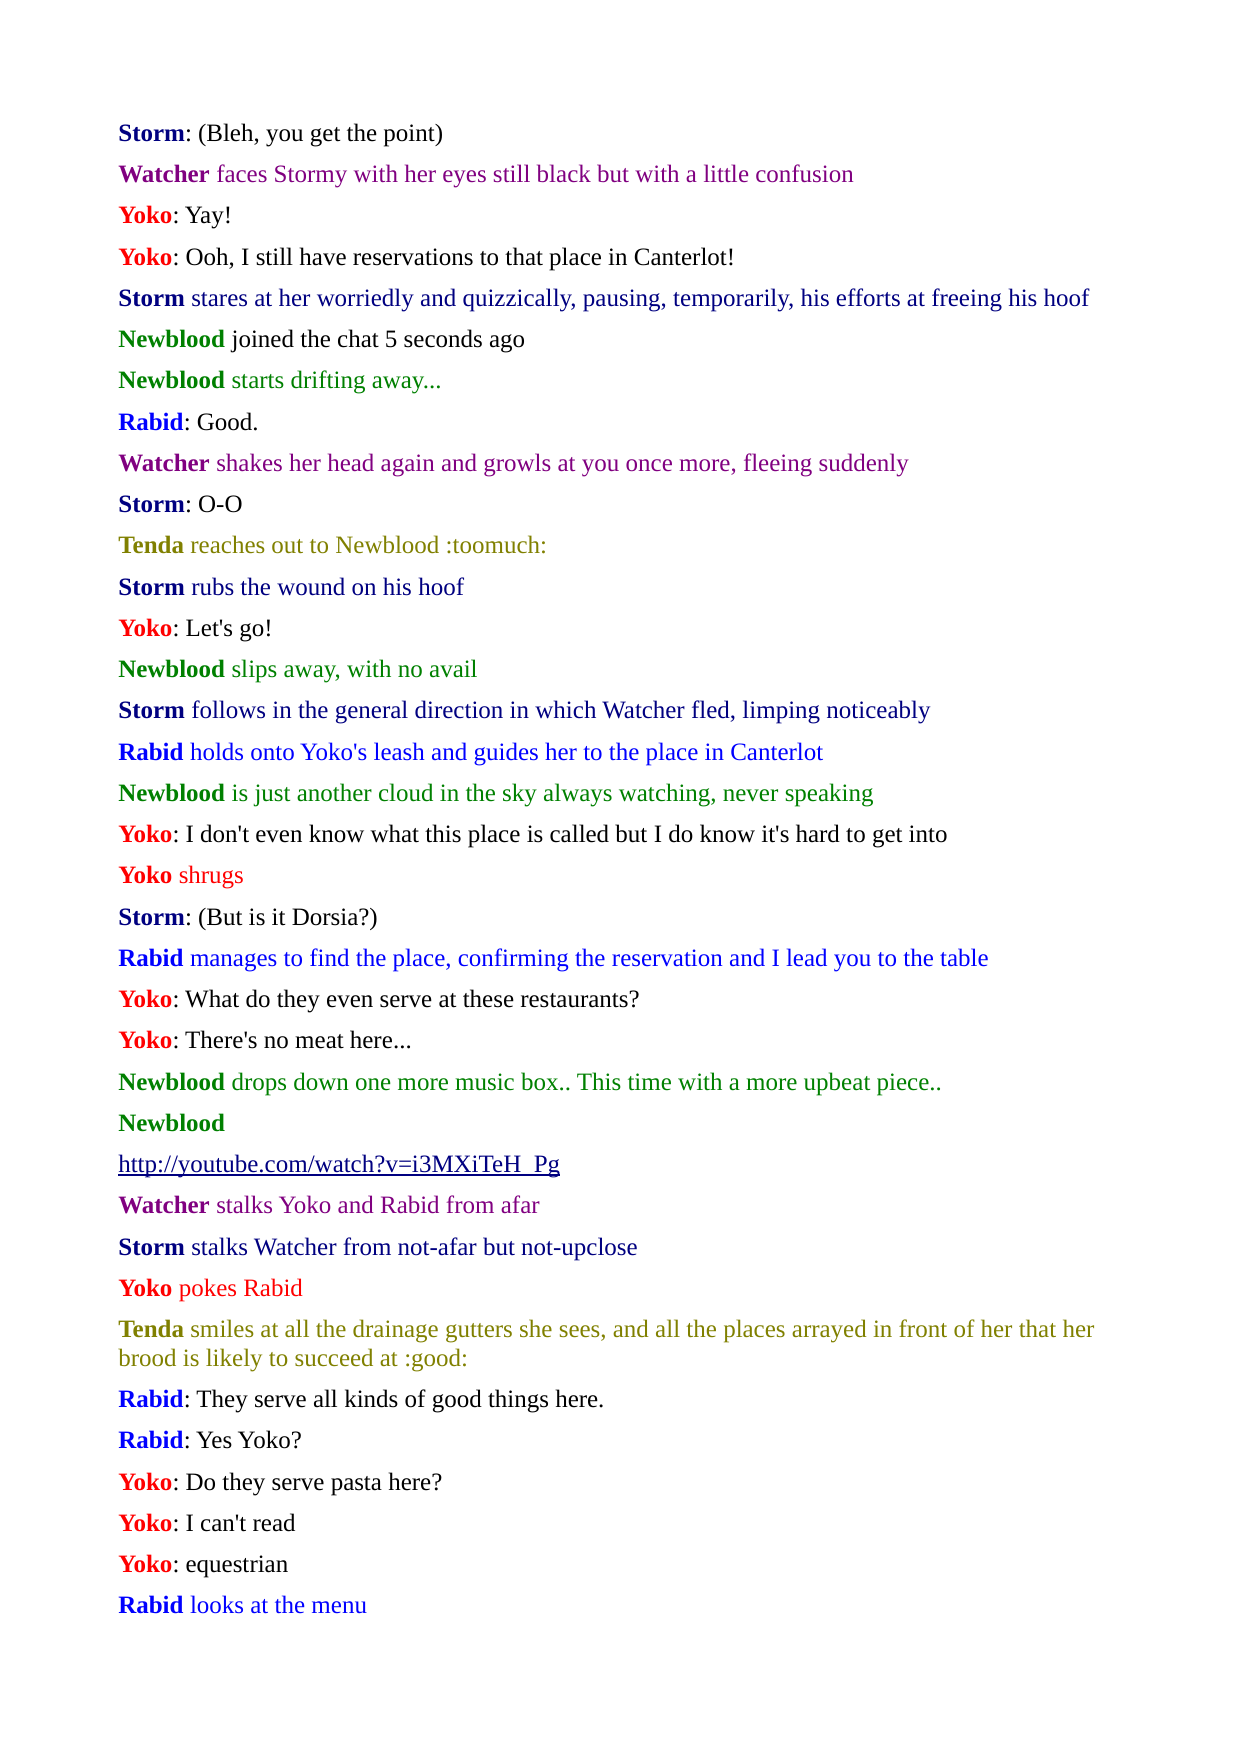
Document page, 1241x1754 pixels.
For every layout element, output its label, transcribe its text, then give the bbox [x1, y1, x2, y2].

text Yoko: I don't even know what this place is called but I do know it's hard to get into [118, 819, 1122, 848]
text Storm: (But is it Dorsia?) [118, 902, 1122, 931]
text Rabid manages to find the place, confirming the reservation and I lead you to the table [118, 943, 1122, 972]
text Yoko: Yay! [118, 201, 1122, 229]
text Storm follows in the general direction in which Watcher fled, limping noticeably [118, 696, 1122, 724]
text Newblood slips away, with no avail [118, 654, 1122, 683]
text Watcher shakes her head again and growls at you once more, fleeing suddenly [118, 448, 1122, 477]
text Yoko: What do they even serve at these restaurants? [118, 984, 1122, 1013]
text Yoko shrugs [118, 861, 1122, 889]
text Rabid: Yes Yoko? [118, 1426, 1122, 1454]
text Yoko: There's no meat here... [118, 1026, 1122, 1054]
text Yoko: Do they serve pasta here? [118, 1467, 1122, 1496]
text Yoko pokes Rabid [118, 1273, 1122, 1302]
text Watcher faces Stormy with her eyes still black but with a little confusion [118, 159, 1122, 188]
text Storm: O-O [118, 489, 1122, 518]
text Rabid holds onto Yoko's leash and guides her to the place in Canterlot [118, 737, 1122, 766]
text Storm stares at her worriedly and quizzically, pausing, temporarily, his efforts at freeing his hoof [118, 283, 1122, 312]
text Watcher stalks Yoko and Rabid from afar [118, 1191, 1122, 1219]
text Rabid: They serve all kinds of good things here. [118, 1384, 1122, 1413]
text Newblood starts drifting away... [118, 366, 1122, 394]
text Newblood [118, 1108, 1122, 1137]
text Newblood joined the chat 5 seconds ago [118, 324, 1122, 353]
text Yoko: equestrian [118, 1549, 1122, 1578]
text http://youtube.com/watch?v=i3MXiTeH_Pg [118, 1149, 1122, 1178]
text Newblood drops down one more music box.. This time with a more upbeat piece.. [118, 1067, 1122, 1096]
text Tenda smiles at all the drainage gutters she sees, and all the places arrayed in front of her that her brood is likely to succeed at :good: [118, 1314, 1122, 1372]
text Storm stalks Watcher from not-afar but not-upclose [118, 1232, 1122, 1261]
text Yoko: I can't read [118, 1508, 1122, 1537]
text Yoko: Let's go! [118, 613, 1122, 642]
text Rabid looks at the menu [118, 1591, 1122, 1619]
text Rabid: Good. [118, 407, 1122, 436]
text Storm rubs the wound on his hoof [118, 572, 1122, 601]
text Yoko: Ooh, I still have reservations to that place in Canterlot! [118, 242, 1122, 271]
text Newblood is just another cloud in the sky always watching, never speaking [118, 778, 1122, 807]
text Storm: (Bleh, you get the point) [118, 118, 1122, 147]
text Tenda reaches out to Newblood :toomuch: [118, 531, 1122, 559]
